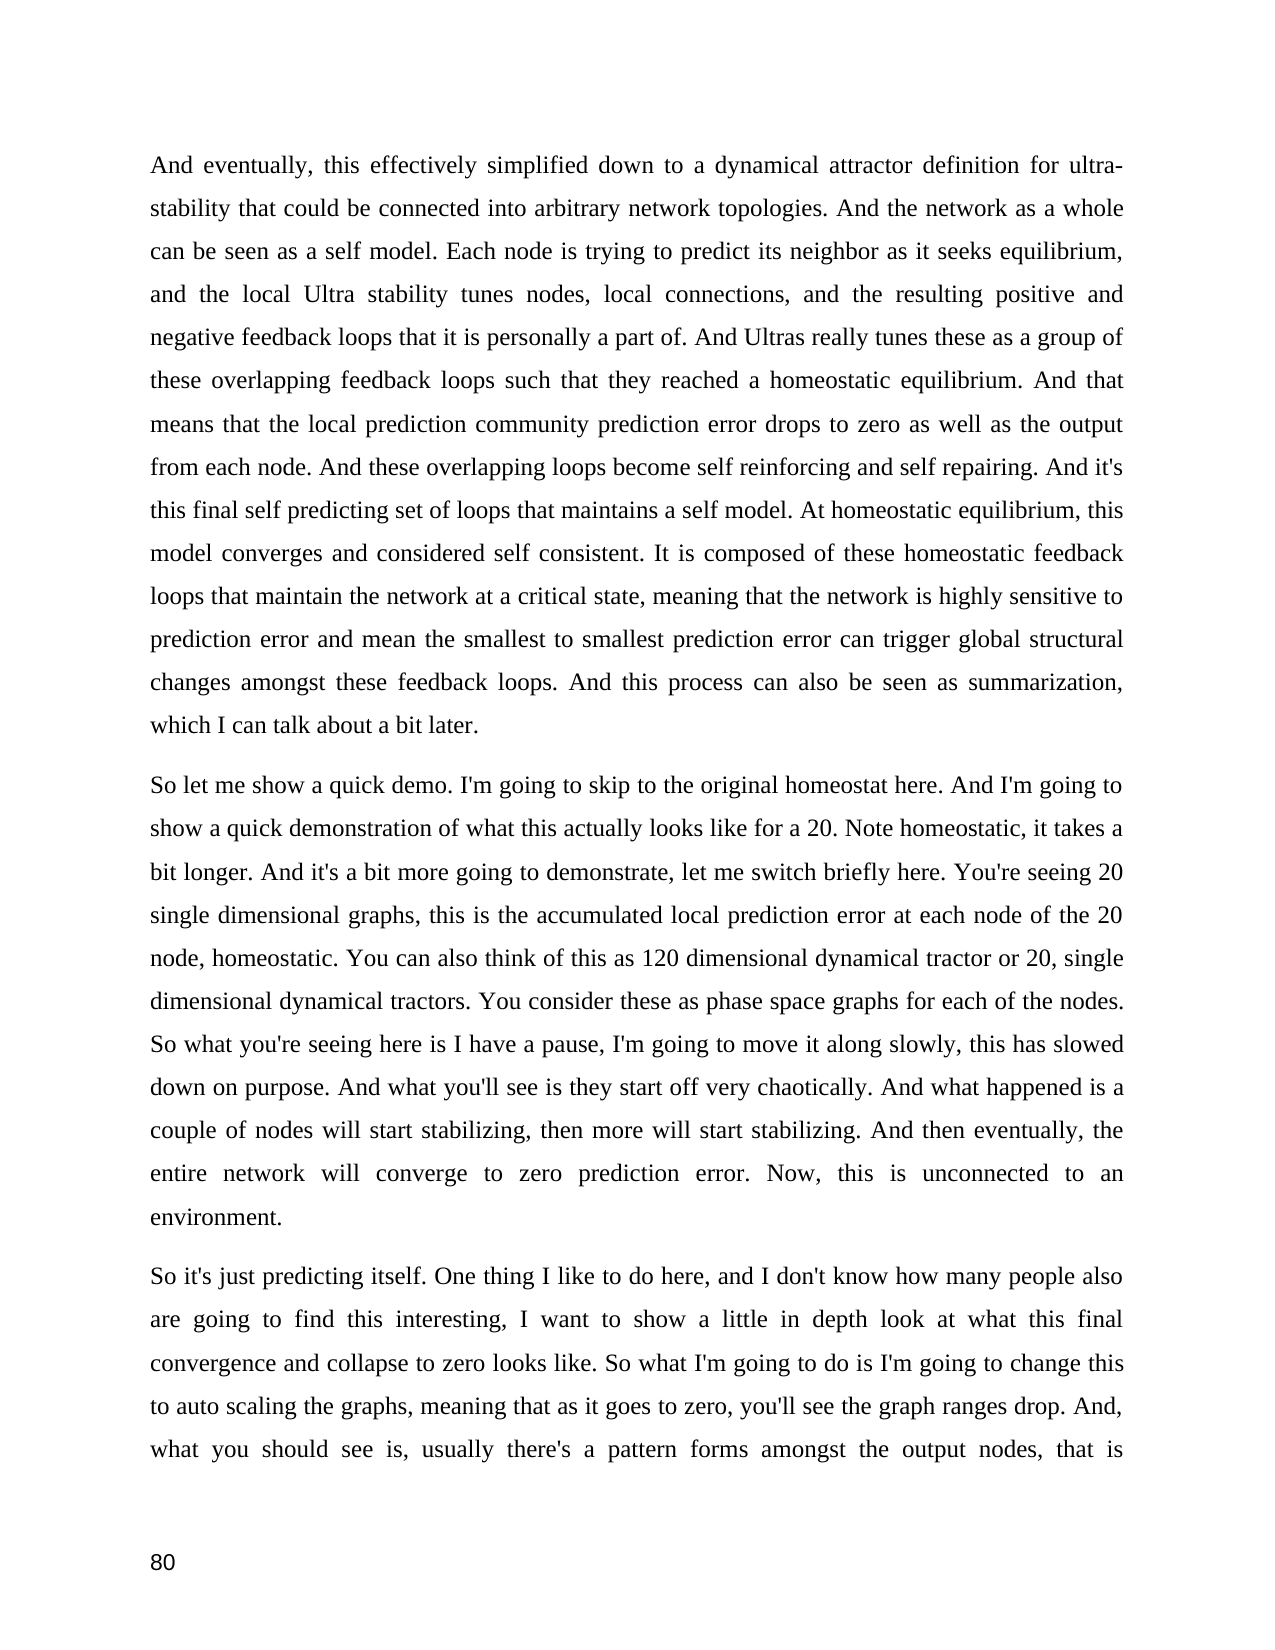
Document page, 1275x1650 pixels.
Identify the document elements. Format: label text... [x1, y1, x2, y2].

text So it's just predicting itself. One thing I like to do here, and I don't know how many people also are going to find this interesting, I want to show a little in depth look at what this final convergence and collapse to zero looks like. So what I'm going to do is I'm going to change this to auto scaling the graphs, meaning that as it goes to zero, you'll see the graph ranges drop. And, what you should see is, usually there's a pattern forms amongst the output nodes, that is [150, 1261, 1125, 1463]
text So let me show a quick demo. I'm going to skip to the original homeostat here. And I'm going to show a quick demonstration of what this actually looks like for a 20. Note homeostatic, it takes a bit longer. And it's a bit more going to demonstrate, let me switch briefly here. You're seeing 20 single dimensional graphs, this is the accumulated local prediction error at each node of the 20 node, homeostatic. You can also think of this as 120 dimensional dynamical tractor or 20, single dimensional dynamical tractors. You consider these as phase space graphs for each of the nodes. So what you're seeing here is I have a pause, I'm going to move it along slowly, this has slowed down on purpose. And what you'll see is they start off very chaotically. And what happened is a couple of nodes will start stabilizing, then more will start stabilizing. And then eventually, the entire network will converge to zero prediction error. Now, this is unconnected to an environment. [150, 770, 1125, 1230]
text And eventually, this effectively simplified down to a dynamical attractor definition for ultra-stability that could be connected into arbitrary network topologies. And the network as a whole can be seen as a self model. Each node is trying to predict its neighbor as it seeks equilibrium, and the local Ultra stability tunes nodes, local connections, and the resulting positive and negative feedback loops that it is personally a part of. And Ultras really tunes these as a group of these overlapping feedback loops such that they reached a homeostatic equilibrium. And that means that the local prediction community prediction error drops to zero as well as the output from each node. And these overlapping loops become self reinforcing and self repairing. And it's this final self predicting set of loops that maintains a self model. At homeostatic equilibrium, this model converges and considered self consistent. It is composed of these homeostatic feedback loops that maintain the network at a critical state, meaning that the network is highly sensitive to prediction error and mean the smallest to smallest prediction error can trigger global structural changes amongst these feedback loops. And this process can also be seen as summarization, which I can talk about a bit later. [150, 150, 1125, 739]
